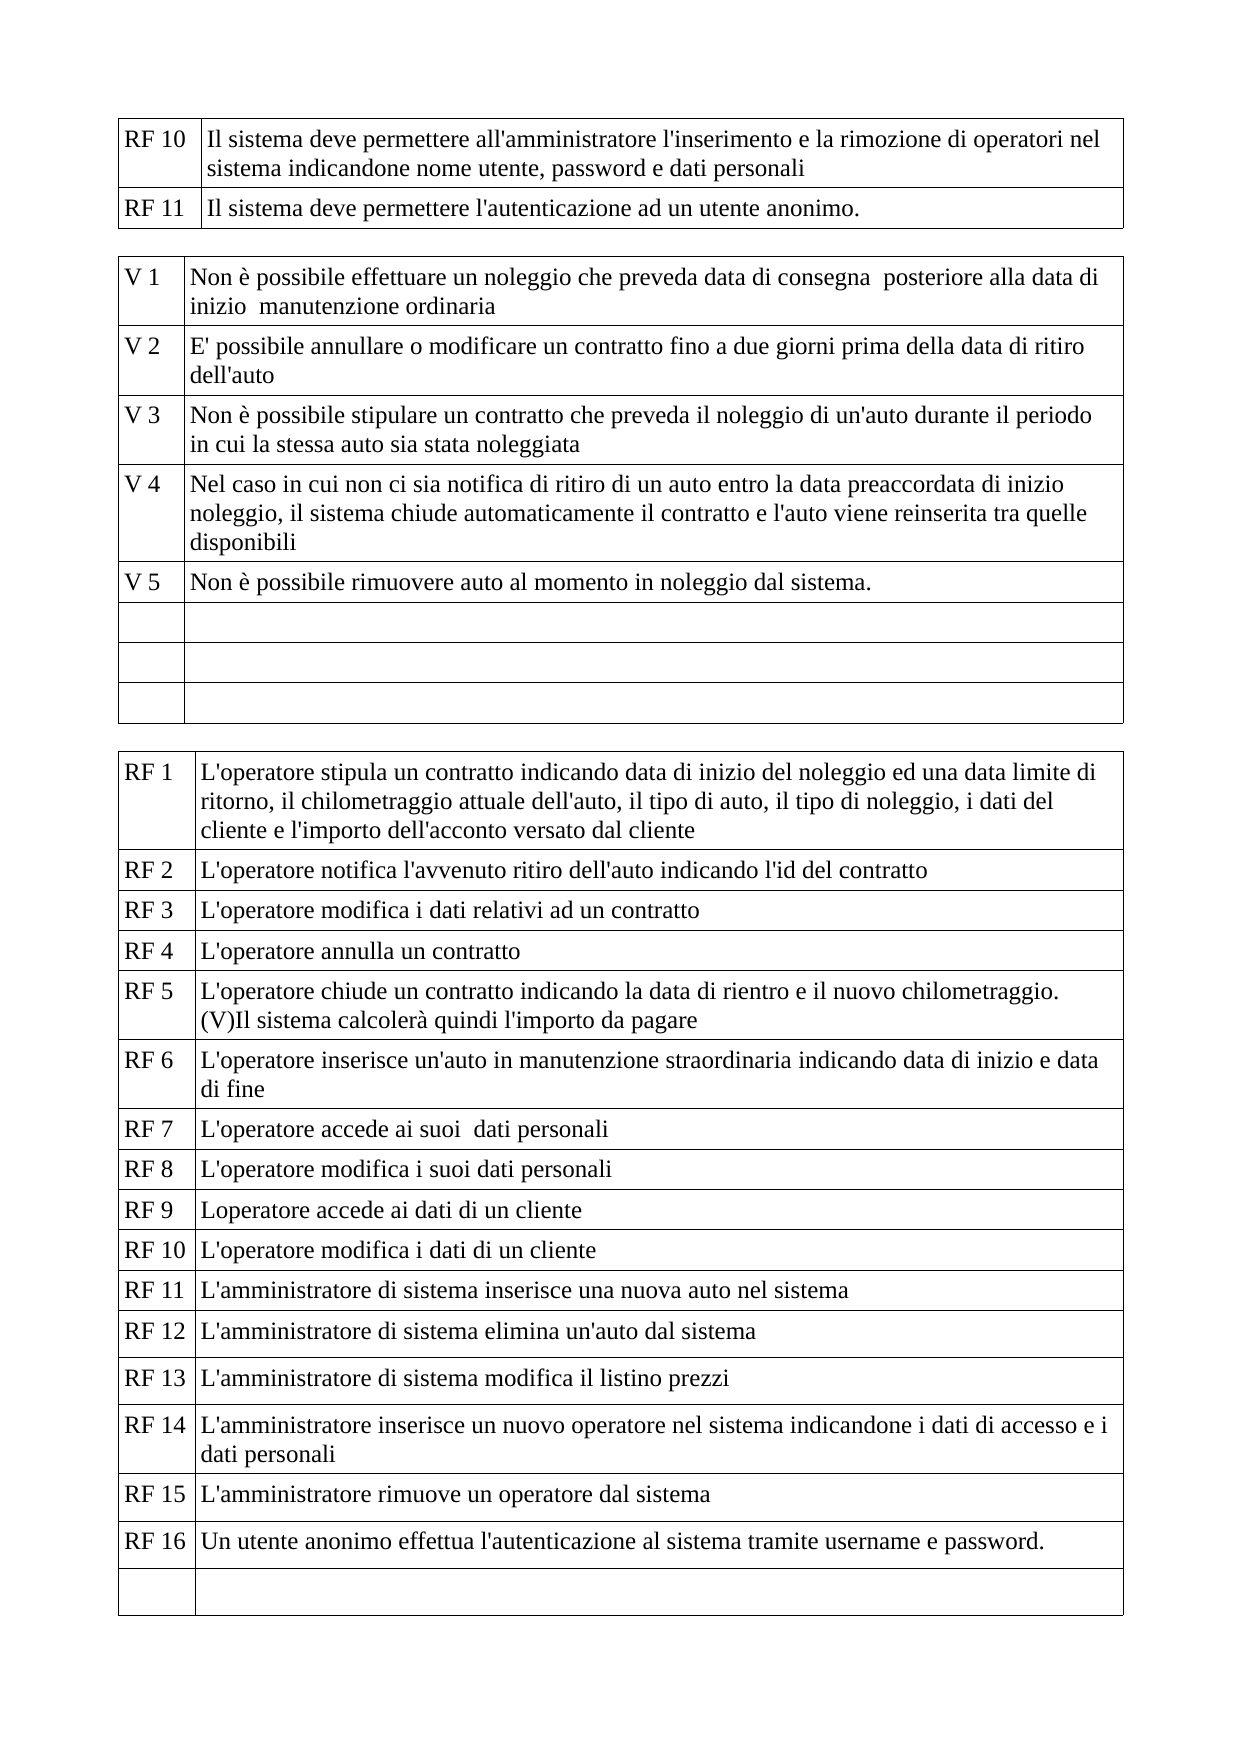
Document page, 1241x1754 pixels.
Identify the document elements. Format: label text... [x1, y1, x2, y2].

table_cell RF 10 [119, 1230, 195, 1269]
table_cell Il sistema deve permettere all'amministratore l'inserimento e la rimozione di operatori nel sistema indicandone nome utente, password e dati personali [202, 119, 1123, 187]
table_header RF 1 [119, 752, 195, 849]
table_cell RF 11 [119, 1271, 195, 1310]
table_cell [119, 643, 184, 682]
table_cell RF 11 [119, 188, 201, 227]
table_cell V 5 [119, 562, 184, 602]
table_header V 1 [119, 257, 184, 325]
table_cell RF 12 [119, 1311, 195, 1357]
table_cell Non è possibile stipulare un contratto che preveda il noleggio di un'auto durante il periodo in cui la stessa auto sia stata noleggiata [185, 396, 1123, 463]
table_cell [185, 643, 1123, 682]
table_cell V 4 [119, 465, 184, 561]
table_cell RF 5 [119, 971, 195, 1039]
table_cell L'amministratore di sistema elimina un'auto dal sistema [196, 1311, 1123, 1357]
table_header L'operatore stipula un contratto indicando data di inizio del noleggio ed una data limite di ritorno, il chilometraggio attuale dell'auto, il tipo di auto, il tipo di noleggio, i dati del cliente e l'importo dell'acconto versato dal cliente [196, 752, 1123, 849]
table_cell [196, 1569, 1123, 1615]
table_cell L'amministratore di sistema modifica il listino prezzi [196, 1358, 1123, 1404]
table_cell RF 6 [119, 1040, 195, 1108]
table_cell L'operatore modifica i dati di un cliente [196, 1230, 1123, 1269]
table_cell L'operatore chiude un contratto indicando la data di rientro e il nuovo chilometraggio. (V)Il sistema calcolerà quindi l'importo da pagare [196, 971, 1123, 1039]
table_cell [185, 603, 1123, 642]
table_cell V 3 [119, 396, 184, 463]
table_cell L'operatore modifica i suoi dati personali [196, 1150, 1123, 1189]
table_cell RF 15 [119, 1474, 195, 1521]
table_cell L'operatore notifica l'avvenuto ritiro dell'auto indicando l'id del contratto [196, 850, 1123, 889]
table_cell Loperatore accede ai dati di un cliente [196, 1190, 1123, 1229]
table_cell RF 13 [119, 1358, 195, 1404]
table_cell Non è possibile rimuovere auto al momento in noleggio dal sistema. [185, 562, 1123, 602]
table_cell L'operatore inserisce un'auto in manutenzione straordinaria indicando data di inizio e data di fine [196, 1040, 1123, 1108]
table_cell L'operatore modifica i dati relativi ad un contratto [196, 891, 1123, 930]
table_cell [119, 603, 184, 642]
table_cell RF 3 [119, 891, 195, 930]
table_cell L'amministratore di sistema inserisce una nuova auto nel sistema [196, 1271, 1123, 1310]
table_cell L'amministratore rimuove un operatore dal sistema [196, 1474, 1123, 1521]
table_cell L'operatore accede ai suoi dati personali [196, 1109, 1123, 1149]
table_cell [119, 683, 184, 723]
table_cell RF 9 [119, 1190, 195, 1229]
table_cell Nel caso in cui non ci sia notifica di ritiro di un auto entro la data preaccordata di inizio noleggio, il sistema chiude automaticamente il contratto e l'auto viene reinserita tra quelle disponibili [185, 465, 1123, 561]
table_cell [119, 1569, 195, 1615]
table_cell Un utente anonimo effettua l'autenticazione al sistema tramite username e password. [196, 1522, 1123, 1568]
table_cell RF 10 [119, 119, 201, 187]
table_cell RF 4 [119, 931, 195, 970]
table_cell E' possibile annullare o modificare un contratto fino a due giorni prima della data di ritiro dell'auto [185, 326, 1123, 394]
table_cell RF 16 [119, 1522, 195, 1568]
table_cell [185, 683, 1123, 723]
table_cell Il sistema deve permettere l'autenticazione ad un utente anonimo. [202, 188, 1123, 227]
table_cell RF 7 [119, 1109, 195, 1149]
table_cell RF 2 [119, 850, 195, 889]
table_cell V 2 [119, 326, 184, 394]
table_cell RF 8 [119, 1150, 195, 1189]
table_cell RF 14 [119, 1405, 195, 1473]
table_cell L'amministratore inserisce un nuovo operatore nel sistema indicandone i dati di accesso e i dati personali [196, 1405, 1123, 1473]
table_cell L'operatore annulla un contratto [196, 931, 1123, 970]
table_header Non è possibile effettuare un noleggio che preveda data di consegna posteriore alla data di inizio manutenzione ordinaria [185, 257, 1123, 325]
